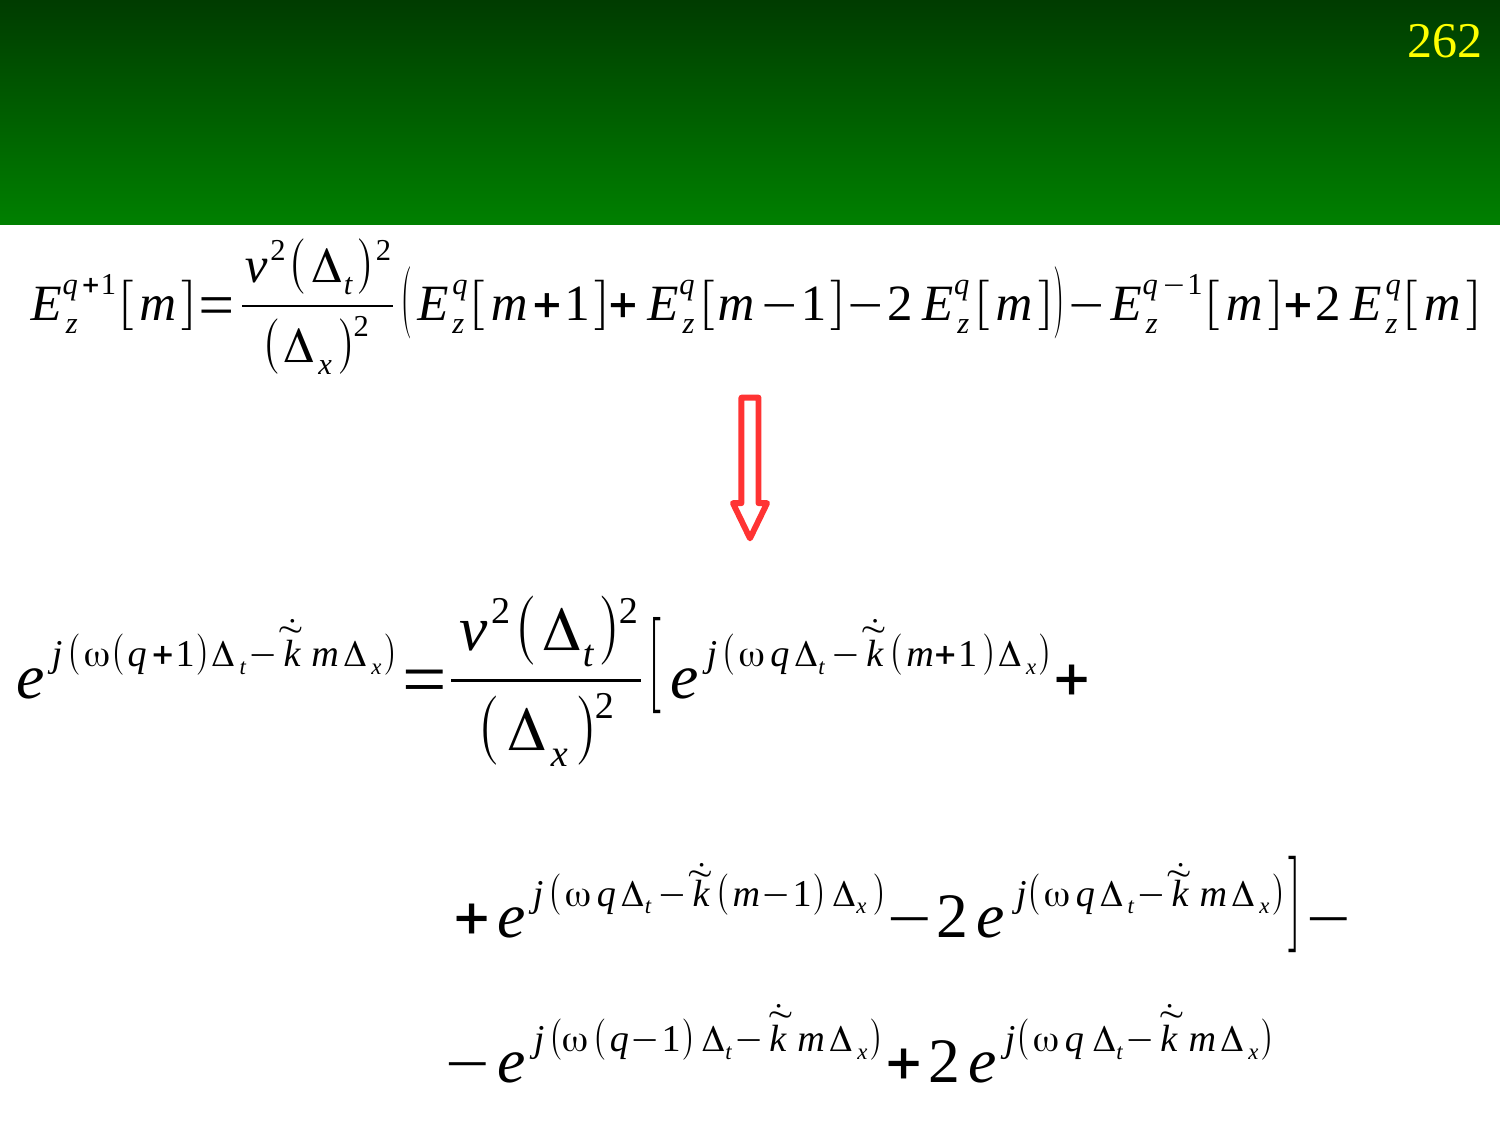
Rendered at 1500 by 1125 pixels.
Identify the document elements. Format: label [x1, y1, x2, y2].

chart [14, 231, 1492, 381]
chart [426, 1003, 1290, 1097]
chart [433, 854, 1371, 957]
chart [0, 587, 1113, 774]
